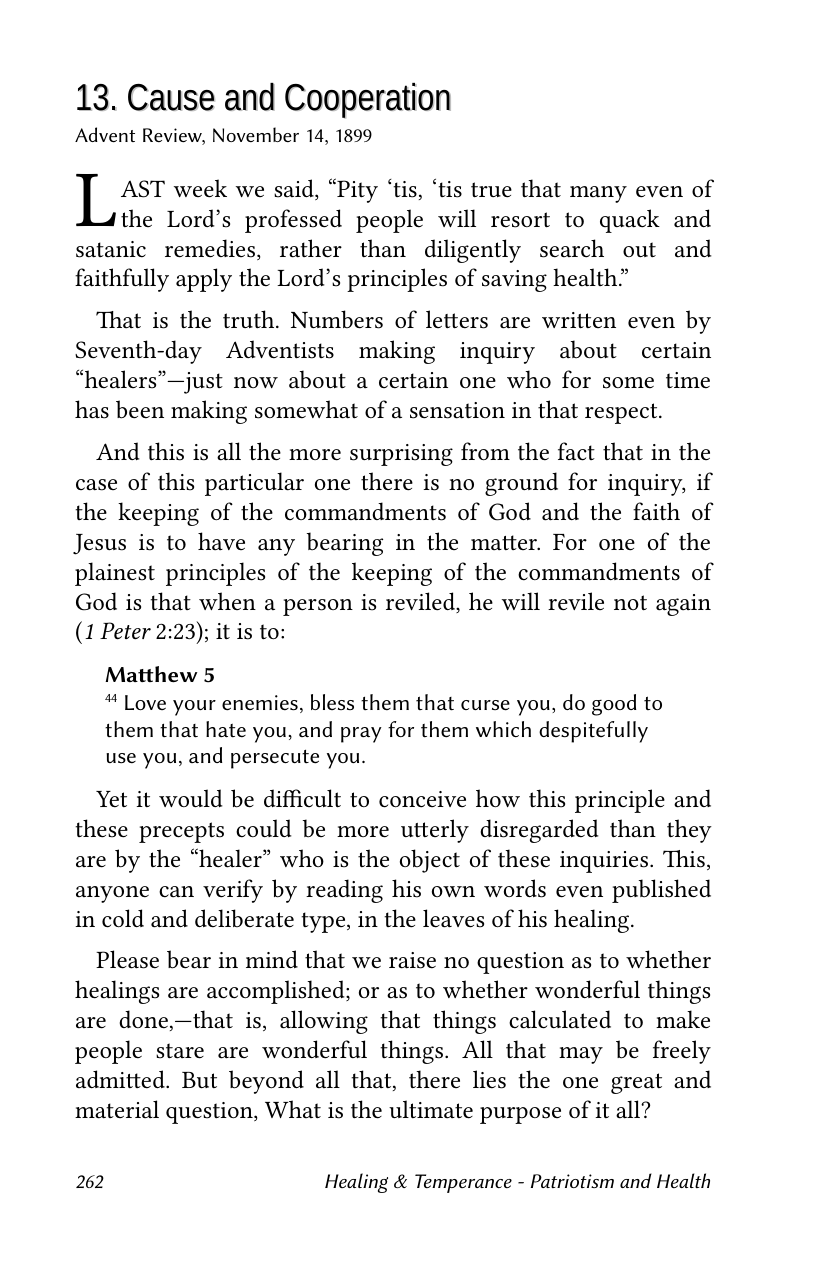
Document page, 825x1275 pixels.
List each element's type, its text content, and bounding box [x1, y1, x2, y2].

title Cause and Cooperation [75, 75, 712, 118]
text Matthew 5 [105, 662, 712, 688]
text That is the truth. Numbers of letters are written even by Seventh-day Adventists making inquiry about certain “healers”—just now about a certain one who for some time has been making somewhat of a sensation in that respect. [75, 306, 712, 425]
text And this is all the more surprising from the fact that in the case of this particular one there is no ground for inquiry, if the keeping of the commandments of God and the faith of Jesus is to have any bearing in the matter. For one of the plainest principles of the keeping of the commandments of God is that when a person is reviled, he will revile not again (1 Peter 2:23); it is to: [75, 438, 712, 646]
text Advent Review, November 14, 1899 [75, 124, 712, 148]
text Please bear in mind that we raise no question as to whether healings are accomplished; or as to whether wonderful things are done,—that is, allowing that things calculated to make people stare are wonderful things. All that may be freely admitted. But beyond all that, there lies the one great and material question, What is the ultimate purpose of it all? [75, 947, 712, 1124]
text Yet it would be difficult to conceive how this principle and these precepts could be more utterly disregarded than they are by the “healer” who is the object of these inquiries. This, anyone can verify by reading his own words even published in cold and deliberate type, in the leaves of his healing. [75, 785, 712, 933]
text LAST week we said, “Pity ‘tis, ‘tis true that many even of the Lord’s professed people will resort to quack and satanic remedies, rather than diligently search out and faithfully apply the Lord’s principles of saving health.” [75, 175, 712, 293]
text 44 Love your enemies, bless them that curse you, do good to them that hate you, and pray for them which despitefully use you, and persecute you. [105, 690, 682, 769]
